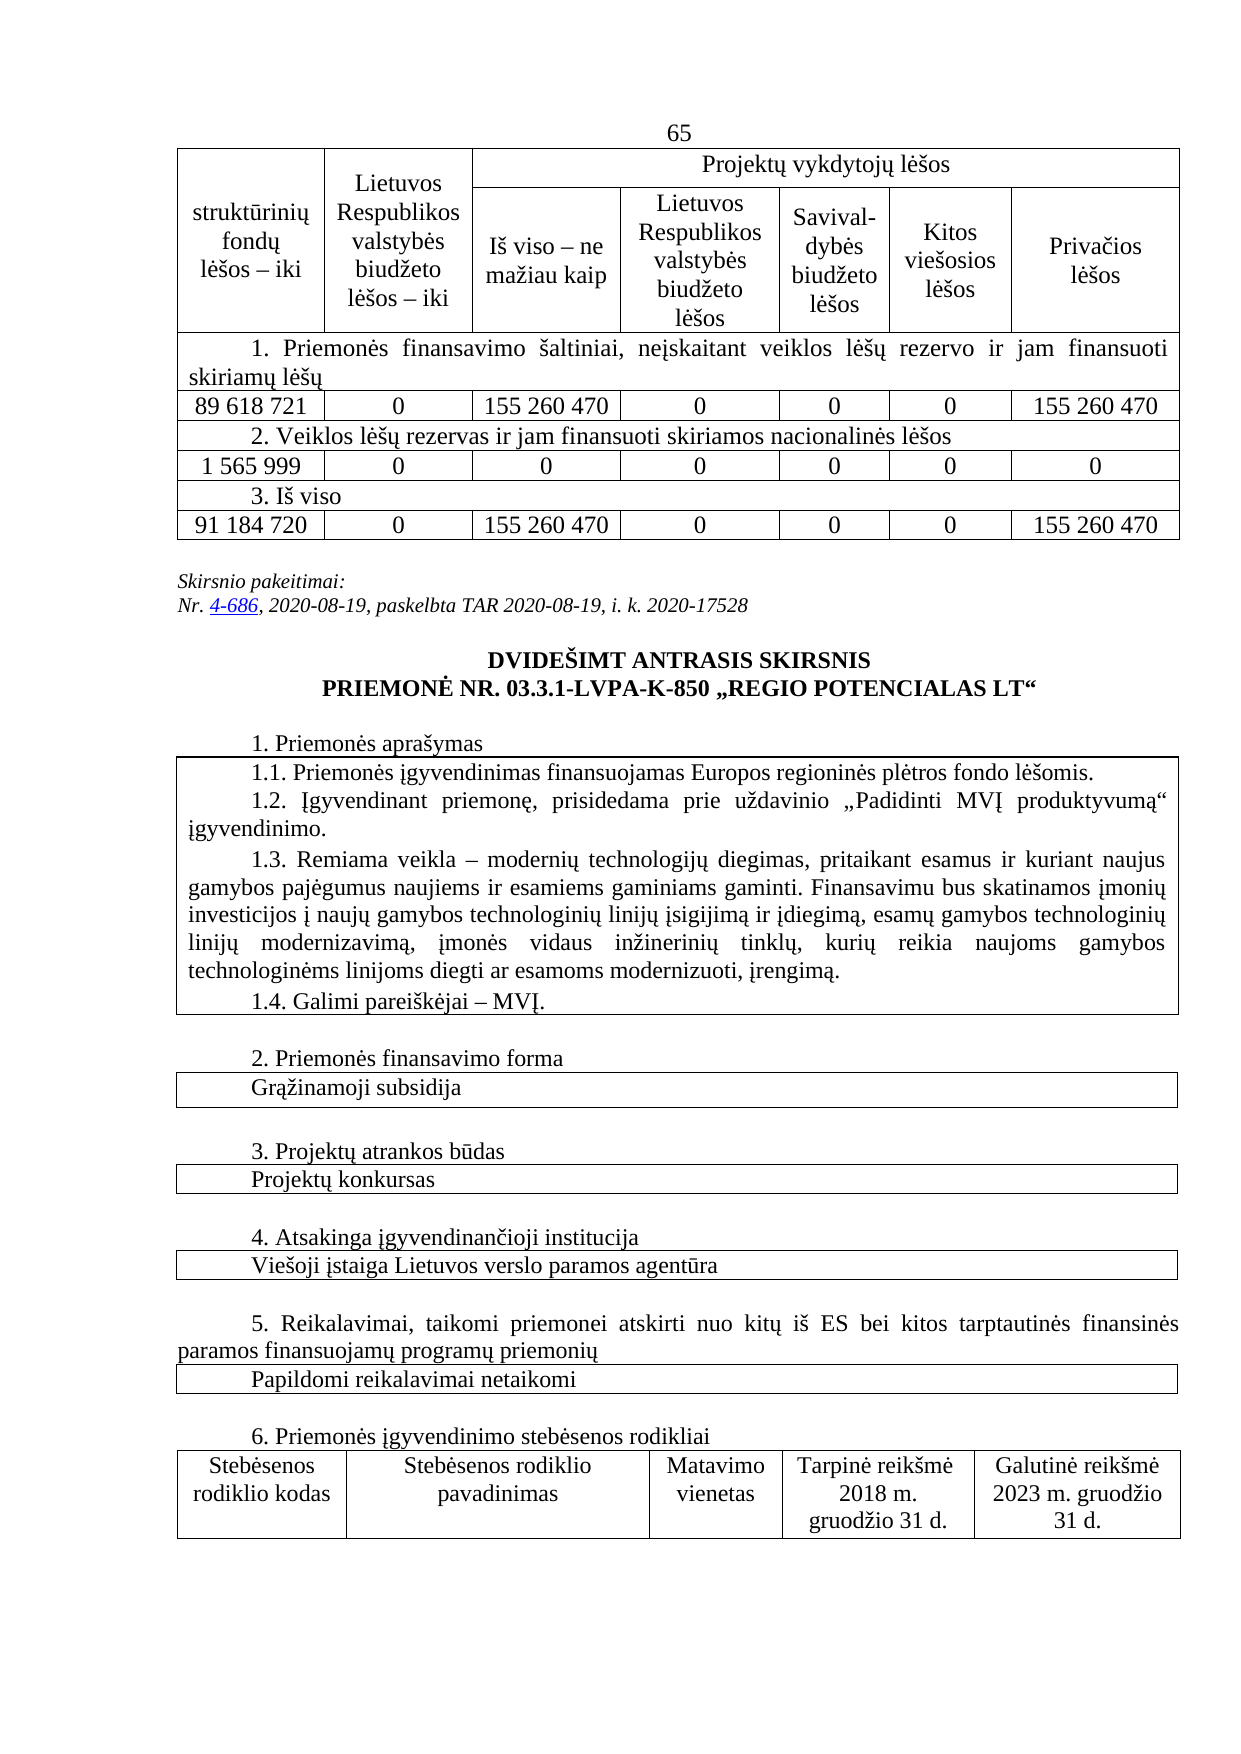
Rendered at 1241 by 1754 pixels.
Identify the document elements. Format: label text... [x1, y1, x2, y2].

table_header Tarpinė reikšmė 2018 m. gruodžio 31 d. [783, 1451, 974, 1538]
table_cell 1.2. Įgyvendinant priemonę, prisidedama prie uždavinio „Padidinti MVĮ produktyvumą“ įgyvendinimo. [177, 786, 1178, 845]
table_cell 1. Priemonės finansavimo šaltiniai, neįskaitant veiklos lėšų rezervo ir jam finansuoti skiriamų lėšų [178, 333, 1179, 390]
table_cell 0 [890, 511, 1011, 539]
table_header Grąžinamoji subsidija [177, 1073, 1177, 1107]
table_cell 0 [780, 391, 889, 420]
text PRIEMONĖ NR. 03.3.1-LVPA-K-850 „REGIO POTENCIALAS LT“ [177, 674, 1181, 701]
text 6. Priemonės įgyvendinimo stebėsenos rodikliai [177, 1422, 1181, 1450]
table_cell 1 565 999 [178, 451, 324, 480]
table_header Galutinė reikšmė 2023 m. gruodžio 31 d. [975, 1451, 1180, 1538]
table_cell Privačios lėšos [1012, 188, 1179, 332]
table_header Stebėsenos rodiklio kodas [178, 1451, 346, 1538]
table_cell Lietuvos Respublikos valstybės biudžeto lėšos [621, 188, 779, 332]
table_cell 2. Veiklos lėšų rezervas ir jam finansuoti skiriamos nacionalinės lėšos [178, 421, 1179, 450]
table_cell 3. Iš viso [178, 481, 1179, 509]
table_cell 0 [325, 391, 472, 420]
table_cell 0 [780, 451, 889, 480]
table_header Matavimo vienetas [650, 1451, 782, 1538]
table_cell struktūrinių fondų lėšos – iki [178, 149, 324, 332]
table_cell 155 260 470 [473, 391, 620, 420]
text 4. Atsakinga įgyvendinančioji institucija [177, 1223, 1181, 1250]
table_cell Iš viso – ne mažiau kaip [473, 188, 620, 332]
table_cell 0 [890, 391, 1011, 420]
text DVIDEŠIMT ANTRASIS SKIRSNIS [177, 646, 1181, 674]
table_cell 155 260 470 [473, 511, 620, 539]
table_cell 0 [890, 451, 1011, 480]
table_cell 155 260 470 [1012, 391, 1179, 420]
table_cell 0 [473, 451, 620, 480]
table_header Projektų konkursas [177, 1165, 1177, 1193]
table_header Stebėsenos rodiklio pavadinimas [347, 1451, 649, 1538]
text Nr. 4-686, 2020-08-19, paskelbta TAR 2020-08-19, i. k. 2020-17528 [177, 593, 1181, 617]
table_cell 91 184 720 [178, 511, 324, 539]
table_cell Savival-dybės biudžeto lėšos [780, 188, 889, 332]
text 1. Priemonės aprašymas [177, 729, 1181, 756]
table_cell 0 [325, 511, 472, 539]
text 2. Priemonės finansavimo forma [244, 1044, 1181, 1072]
table_cell 89 618 721 [178, 391, 324, 420]
table_cell 0 [325, 451, 472, 480]
table_cell 1.4. Galimi pareiškėjai – MVĮ. [177, 987, 1178, 1014]
table_cell 0 [780, 511, 889, 539]
table_cell 155 260 470 [1012, 511, 1179, 539]
table_cell 0 [621, 451, 779, 480]
table_cell 0 [1012, 451, 1179, 480]
table_cell 1.3. Remiama veikla – modernių technologijų diegimas, pritaikant esamus ir kuriant naujus gamybos pajėgumus naujiems ir esamiems gaminiams gaminti. Finansavimu bus skatinamos įmonių investicijos į naujų gamybos technologinių linijų įsigijimą ir įdiegimą, esamų gamybos technologinių linijų modernizavimą, įmonės vidaus inžinerinių tinklų, kurių reikia naujoms gamybos technologinėms linijoms diegti ar esamoms modernizuoti, įrengimą. [177, 845, 1178, 987]
table_cell 0 [621, 391, 779, 420]
table_cell Lietuvos Respublikos valstybės biudžeto lėšos – iki [325, 149, 472, 332]
table_cell 0 [621, 511, 779, 539]
text Skirsnio pakeitimai: [177, 569, 1181, 593]
text 5. Reikalavimai, taikomi priemonei atskirti nuo kitų iš ES bei kitos tarptautinės finansinės paramos finansuojamų programų priemonių [177, 1309, 1181, 1364]
text 3. Projektų atrankos būdas [177, 1137, 1181, 1164]
table_header Viešoji įstaiga Lietuvos verslo paramos agentūra [177, 1251, 1177, 1279]
table_header Papildomi reikalavimai netaikomi [177, 1365, 1177, 1393]
table_cell Projektų vykdytojų lėšos [473, 149, 1179, 187]
table_header 1.1. Priemonės įgyvendinimas finansuojamas Europos regioninės plėtros fondo lėšomis. [177, 758, 1178, 786]
table_cell Kitos viešosios lėšos [890, 188, 1011, 332]
